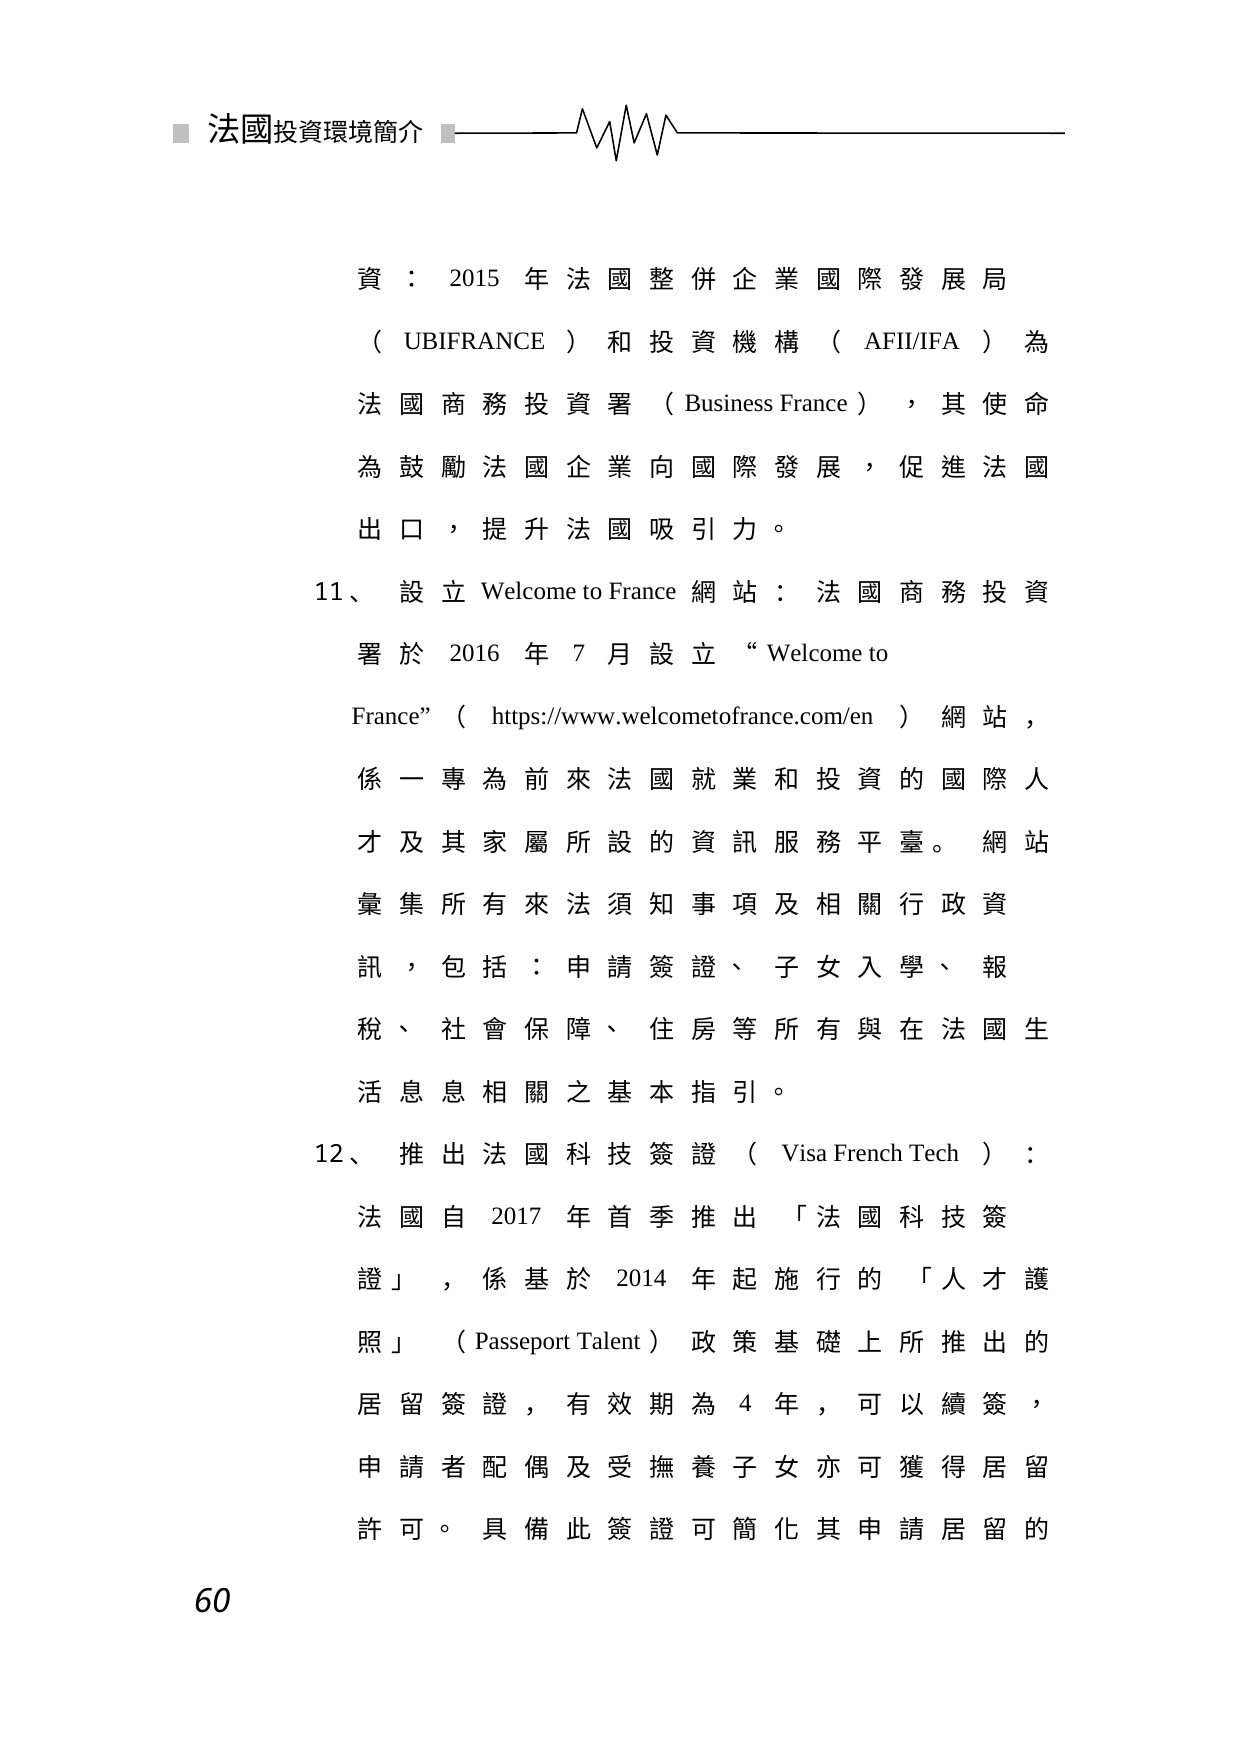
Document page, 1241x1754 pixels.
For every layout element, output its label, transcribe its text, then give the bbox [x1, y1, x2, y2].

text 資：2015年法國整併企業國際發展局（UBIFRANCE）和投資機構（AFII/IFA）為法國商務投資署（Business France），其使命為鼓勵法國企業向國際發展，促進法國出口，提升法國吸引力。 [281, 236, 1058, 549]
text 11、設立Welcome to France網站：法國商務投資署於2016年7月設立“Welcome to France”（https://www.welcometofrance.com/en）網站，係一專為前來法國就業和投資的國際人才及其家屬所設的資訊服務平臺。網站彙集所有來法須知事項及相關行政資訊，包括：申請簽證、子女入學、報稅、社會保障、住房等所有與在法國生活息息相關之基本指引。 [281, 549, 1058, 1111]
text 12、推出法國科技簽證（Visa French Tech）：法國自2017年首季推出「法國科技簽證」，係基於2014年起施行的「人才護照」（Passeport Talent）政策基礎上所推出的居留簽證，有效期為4年，可以續簽，申請者配偶及受撫養子女亦可獲得居留許可。具備此簽證可簡化其申請居留的 [281, 1111, 1058, 1549]
